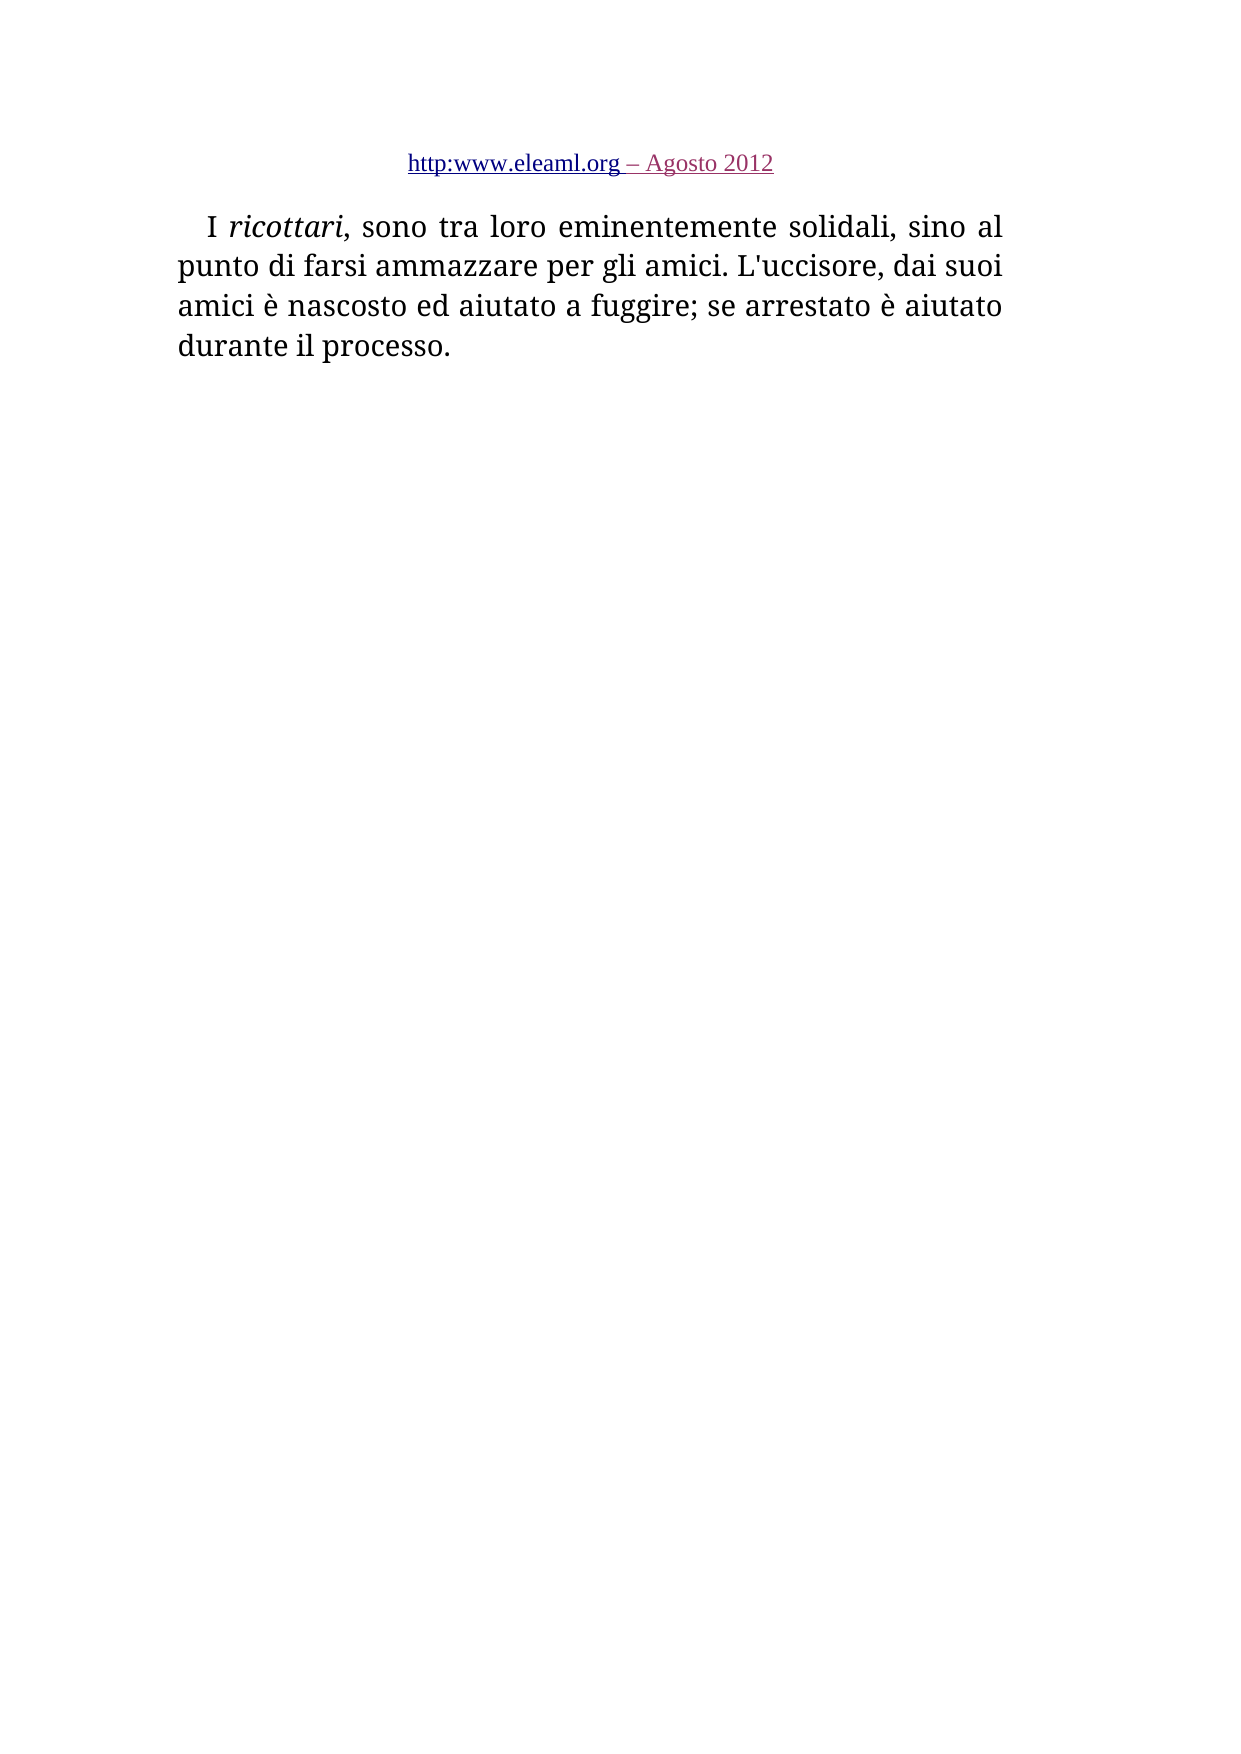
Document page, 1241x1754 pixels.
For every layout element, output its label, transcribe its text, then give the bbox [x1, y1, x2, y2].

text I ricottari, sono tra loro eminentemente solidali, sino al punto di farsi ammazzare per gli amici. L'uccisore, dai suoi amici è nascosto ed aiutato a fuggire; se arrestato è aiutato durante il processo. [177, 206, 1004, 364]
